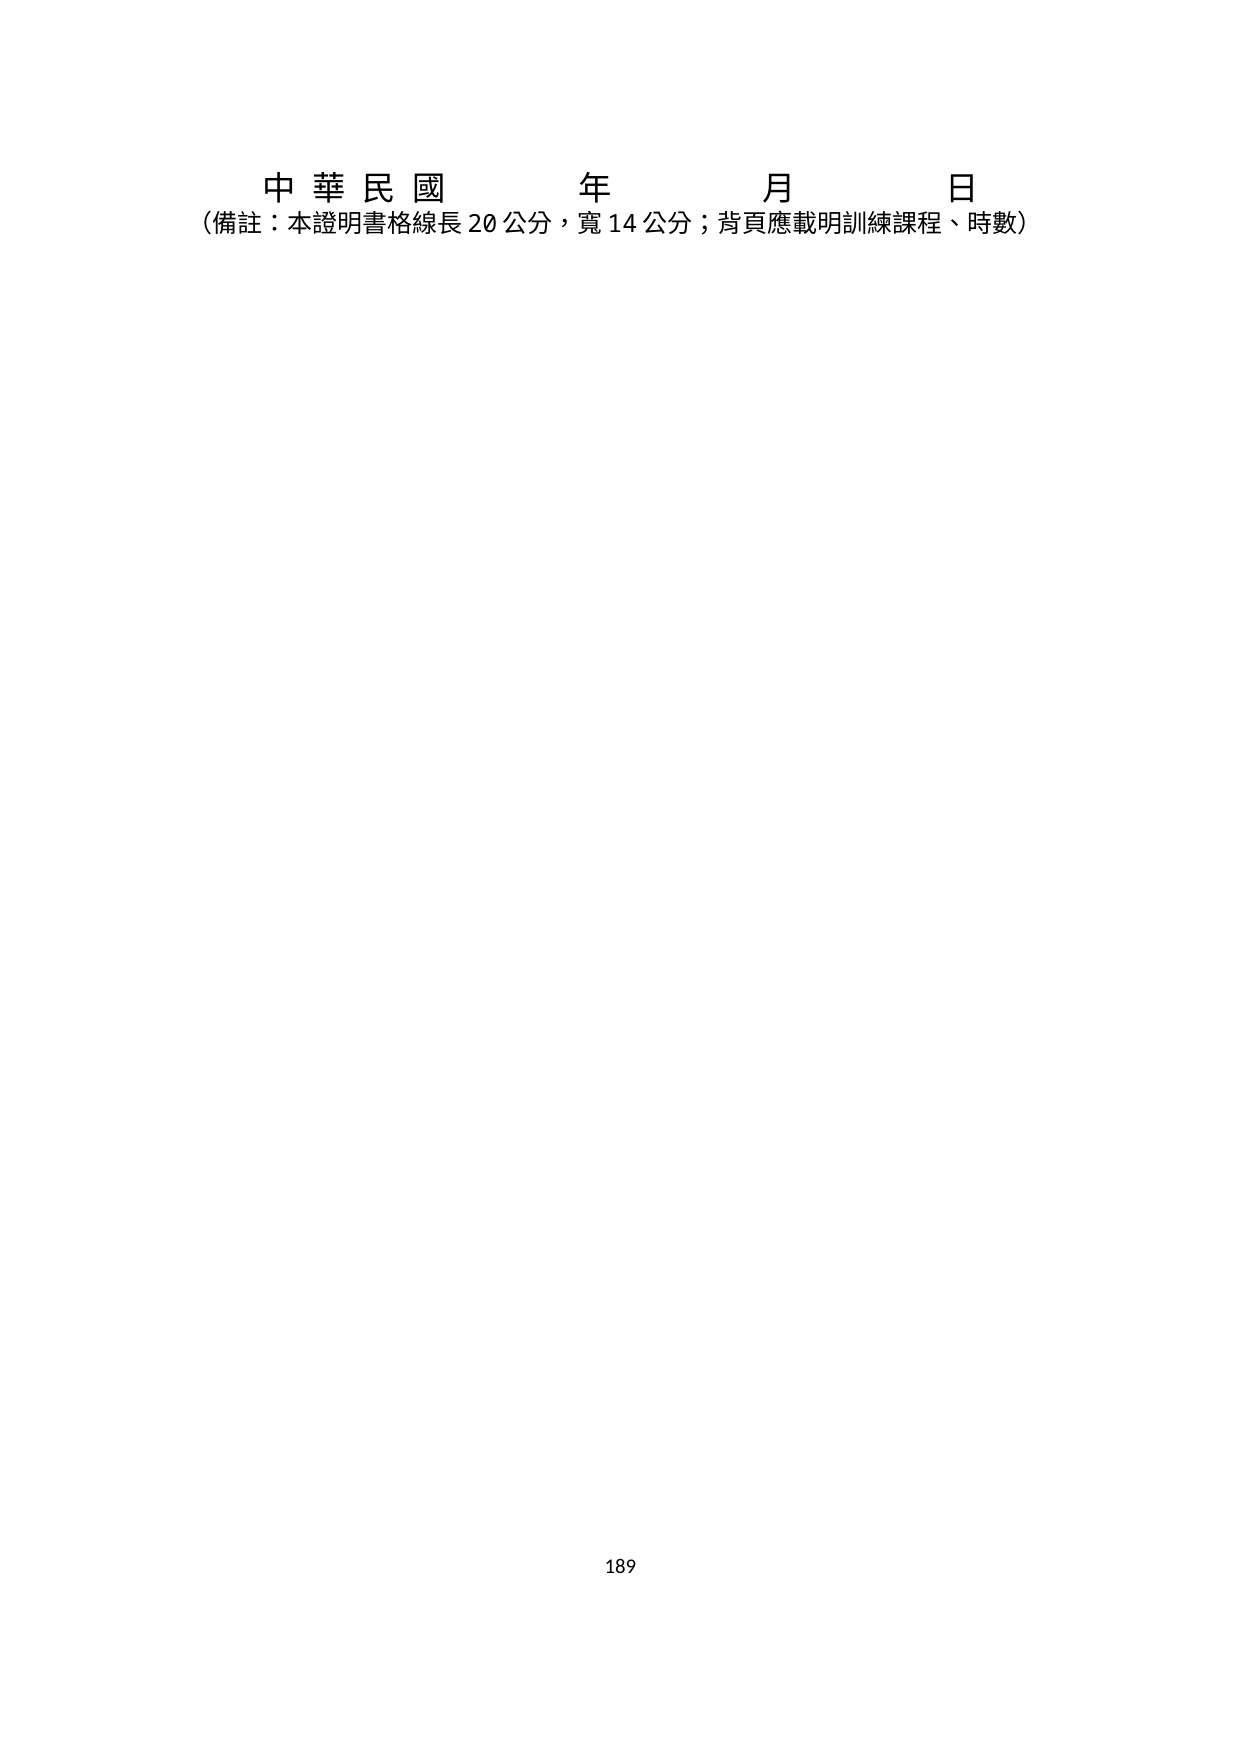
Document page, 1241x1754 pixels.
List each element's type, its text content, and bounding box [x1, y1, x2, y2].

text （備註：本證明書格線長20公分，寬14公分；背頁應載明訓練課程、時數） [122, 212, 1107, 237]
text 中 華 民 國 年 月 日 [118, 150, 1122, 212]
